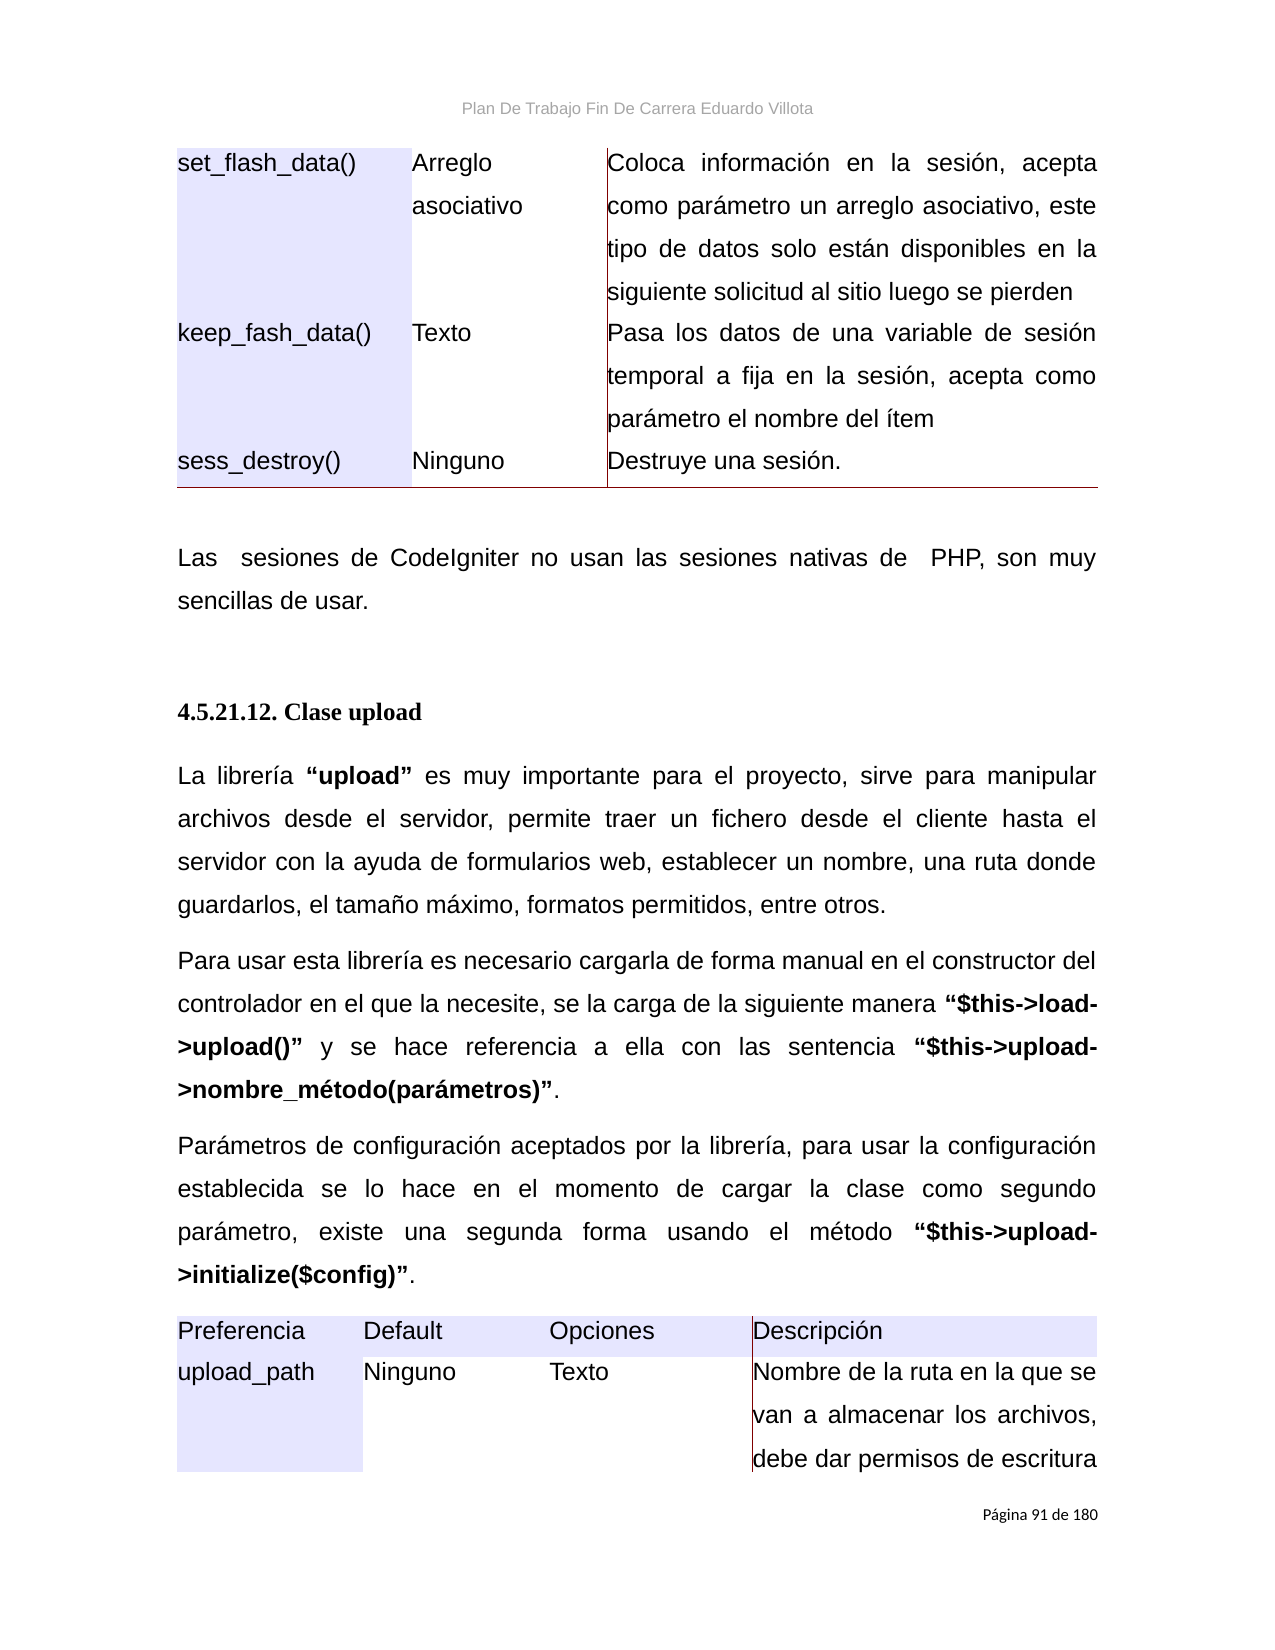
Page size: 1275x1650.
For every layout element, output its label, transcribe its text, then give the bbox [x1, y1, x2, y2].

text Las sesiones de CodeIgniter no usan las sesiones nativas de PHP, son muy sencillas de usar. [177, 543, 1098, 614]
table_cell Destruye una sesión. [608, 446, 1097, 487]
text Para usar esta librería es necesario cargarla de forma manual en el constructor del controlador en el que la necesite, se la carga de la siguiente manera “$this->load->upload()” y se hace referencia a ella con las sentencia “$this->upload->nombre_método(parámetros)”. [177, 946, 1098, 1104]
text Parámetros de configuración aceptados por la librería, para usar la configuración establecida se lo hace en el momento de cargar la clase como segundo parámetro, existe una segunda forma usando el método “$this->upload->initialize($config)”. [177, 1131, 1098, 1289]
table_header Preferencia [177, 1316, 363, 1357]
table_cell keep_fash_data() [177, 318, 412, 446]
table_cell Arreglo asociativo [412, 148, 607, 318]
table_cell set_flash_data() [177, 148, 412, 318]
text La librería “upload” es muy importante para el proyecto, sirve para manipular archivos desde el servidor, permite traer un fichero desde el cliente hasta el servidor con la ayuda de formularios web, establecer un nombre, una ruta donde guardarlos, el tamaño máximo, formatos permitidos, entre otros. [177, 761, 1098, 919]
text 4.5.21.12. Clase upload [177, 697, 1098, 726]
table_cell upload_path [177, 1357, 363, 1472]
table_header Descripción [753, 1316, 1097, 1357]
table_cell Ninguno [412, 446, 607, 487]
table_cell Ninguno [363, 1357, 549, 1472]
table_cell Texto [549, 1357, 752, 1472]
table_header Default [363, 1316, 549, 1357]
table_cell Coloca información en la sesión, acepta como parámetro un arreglo asociativo, este tipo de datos solo están disponibles en la siguiente solicitud al sitio luego se pierden [608, 148, 1097, 318]
table_cell Texto [412, 318, 607, 446]
table_cell sess_destroy() [177, 446, 412, 487]
table_header Opciones [549, 1316, 752, 1357]
table_cell Pasa los datos de una variable de sesión temporal a fija en la sesión, acepta como parámetro el nombre del ítem [608, 318, 1097, 446]
table_cell Nombre de la ruta en la que se van a almacenar los archivos, debe dar permisos de escritura [753, 1357, 1097, 1472]
